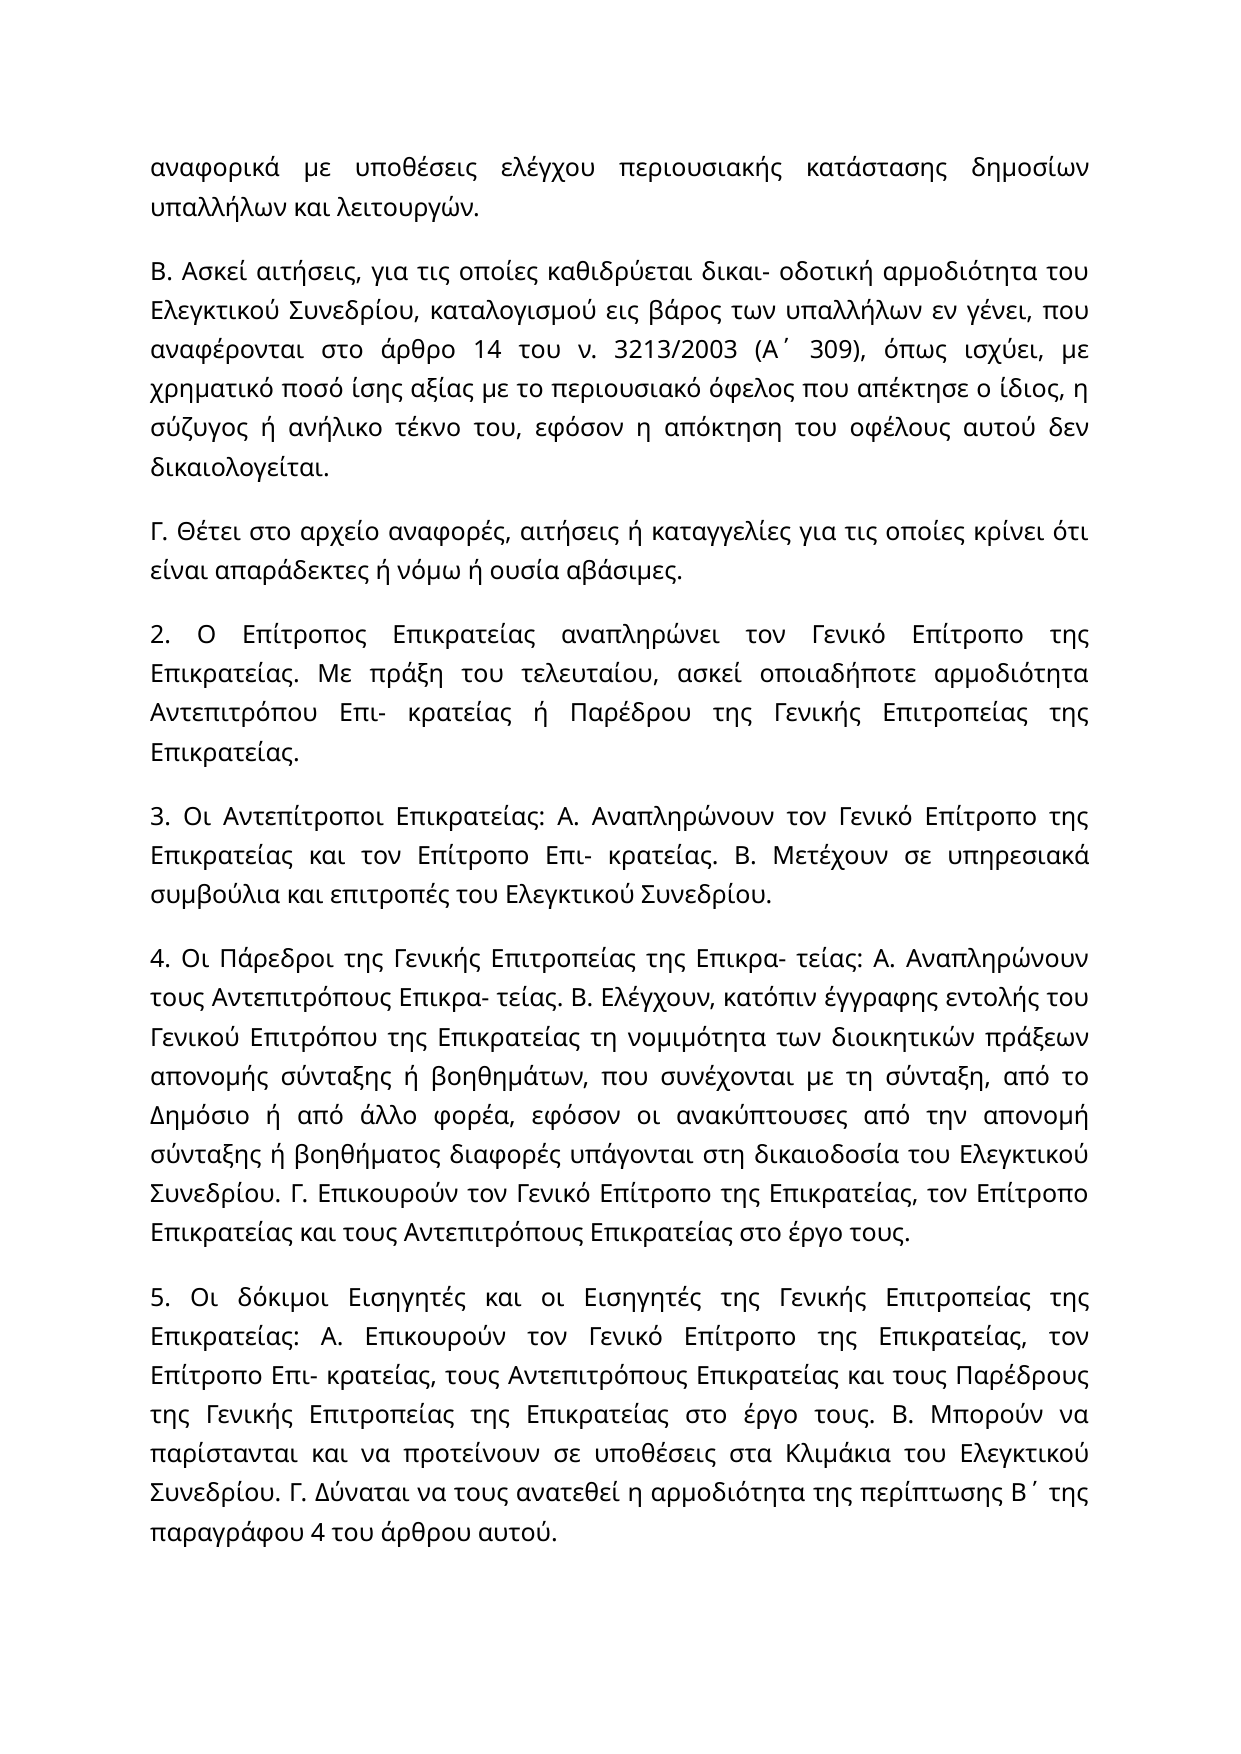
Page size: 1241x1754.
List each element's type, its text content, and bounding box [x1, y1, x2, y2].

text αναφορικά με υποθέσεις ελέγχου περιουσιακής κατάστασης δημοσίων υπαλλήλων και λειτουργών. [150, 150, 1090, 223]
text 2. Ο Επίτροπος Επικρατείας αναπληρώνει τον Γενικό Επίτροπο της Επικρατείας. Με πράξη του τελευταίου, ασκεί οποιαδήποτε αρμοδιότητα Αντεπιτρόπου Επι- κρατείας ή Παρέδρου της Γενικής Επιτροπείας της Επικρατείας. [150, 617, 1090, 768]
text 4. Οι Πάρεδροι της Γενικής Επιτροπείας της Επικρα- τείας: Α. Αναπληρώνουν τους Αντεπιτρόπους Επικρα- τείας. Β. Ελέγχουν, κατόπιν έγγραφης εντολής του Γενικού Επιτρόπου της Επικρατείας τη νομιμότητα των διοικητικών πράξεων απονομής σύνταξης ή βοηθημάτων, που συνέχονται με τη σύνταξη, από το Δημόσιο ή από άλλο φορέα, εφόσον οι ανακύπτουσες από την απονομή σύνταξης ή βοηθήματος διαφορές υπάγονται στη δικαιοδοσία του Ελεγκτικού Συνεδρίου. Γ. Επικουρούν τον Γενικό Επίτροπο της Επικρατείας, τον Επίτροπο Επικρατείας και τους Αντεπιτρόπους Επικρατείας στο έργο τους. [150, 941, 1090, 1249]
text 5. Οι δόκιμοι Εισηγητές και οι Εισηγητές της Γενικής Επιτροπείας της Επικρατείας: Α. Επικουρούν τον Γενικό Επίτροπο της Επικρατείας, τον Επίτροπο Επι- κρατείας, τους Αντεπιτρόπους Επικρατείας και τους Παρέδρους της Γενικής Επιτροπείας της Επικρατείας στο έργο τους. Β. Μπορούν να παρίστανται και να προτείνουν σε υποθέσεις στα Κλιμάκια του Ελεγκτικού Συνεδρίου. Γ. Δύναται να τους ανατεθεί η αρμοδιότητα της περίπτωσης Β΄ της παραγράφου 4 του άρθρου αυτού. [150, 1279, 1090, 1548]
text Β. Ασκεί αιτήσεις, για τις οποίες καθιδρύεται δικαι- οδοτική αρμοδιότητα του Ελεγκτικού Συνεδρίου, καταλογισμού εις βάρος των υπαλλήλων εν γένει, που αναφέρονται στο άρθρο 14 του ν. 3213/2003 (Α΄ 309), όπως ισχύει, με χρηματικό ποσό ίσης αξίας με το περιουσιακό όφελος που απέκτησε ο ίδιος, η σύζυγος ή ανήλικο τέκνο του, εφόσον η απόκτηση του οφέλους αυτού δεν δικαιολογείται. [150, 253, 1090, 483]
text Γ. Θέτει στο αρχείο αναφορές, αιτήσεις ή καταγγελίες για τις οποίες κρίνει ότι είναι απαράδεκτες ή νόμω ή ουσία αβάσιμες. [150, 513, 1090, 587]
text 3. Οι Αντεπίτροποι Επικρατείας: Α. Αναπληρώνουν τον Γενικό Επίτροπο της Επικρατείας και τον Επίτροπο Επι- κρατείας. Β. Μετέχουν σε υπηρεσιακά συμβούλια και επιτροπές του Ελεγκτικού Συνεδρίου. [150, 798, 1090, 911]
